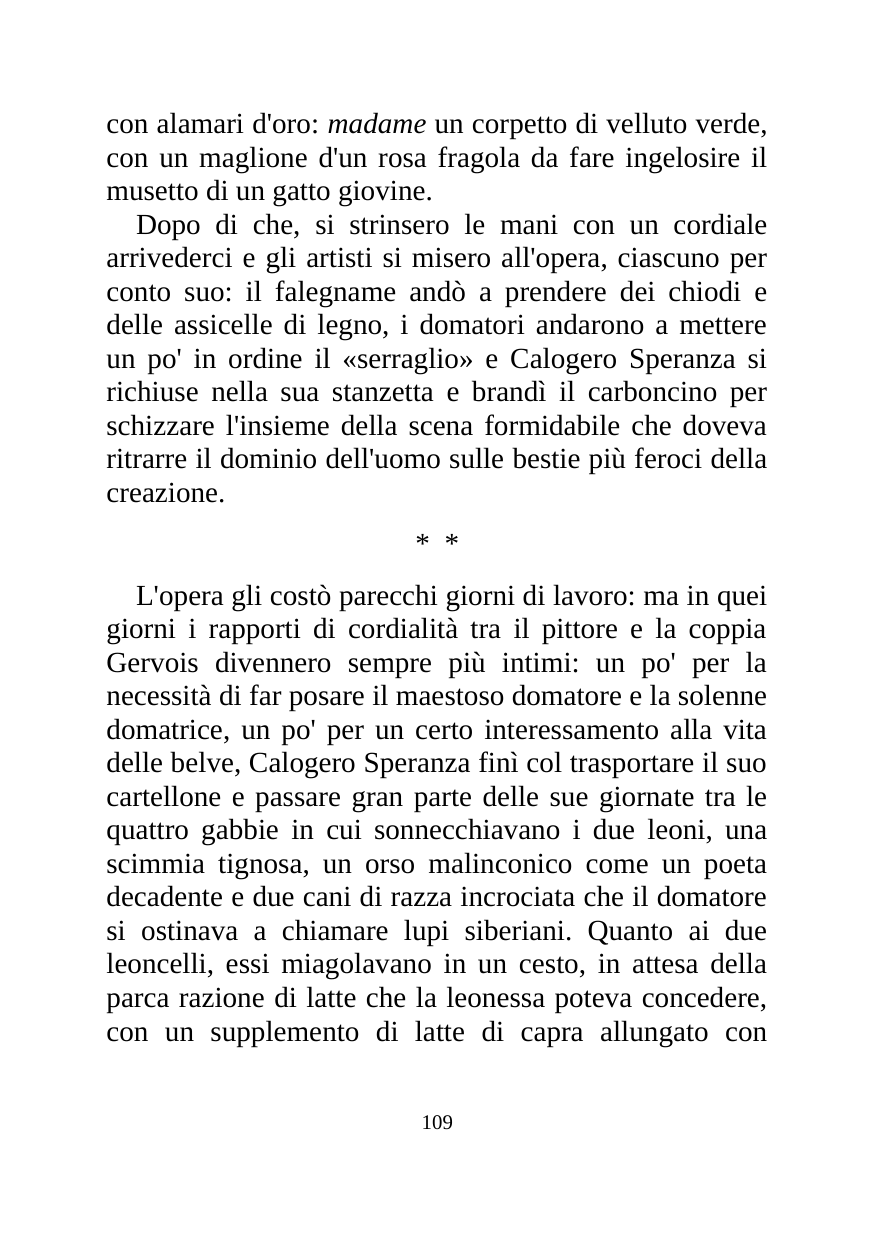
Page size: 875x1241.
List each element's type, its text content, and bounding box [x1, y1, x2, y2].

text Dopo di che, si strinsero le mani con un cordiale arrivederci e gli artisti si misero all'opera, ciascuno per conto suo: il falegname andò a prendere dei chiodi e delle assicelle di legno, i domatori andarono a mettere un po' in ordine il «serraglio» e Calogero Speranza si richiuse nella sua stanzetta e brandì il carboncino per schizzare l'insieme della scena formidabile che doveva ritrarre il dominio dell'uomo sulle bestie più feroci della creazione. [106, 207, 768, 509]
text * * [106, 526, 768, 560]
text L'opera gli costò parecchi giorni di lavoro: ma in quei giorni i rapporti di cordialità tra il pittore e la coppia Gervois divennero sempre più intimi: un po' per la necessità di far posare il maestoso domatore e la solenne domatrice, un po' per un certo interessamento alla vita delle belve, Calogero Speranza finì col trasportare il suo cartellone e passare gran parte delle sue giornate tra le quattro gabbie in cui sonnecchiavano i due leoni, una scimmia tignosa, un orso malinconico come un poeta decadente e due cani di razza incrociata che il domatore si ostinava a chiamare lupi siberiani. Quanto ai due leoncelli, essi miagolavano in un cesto, in attesa della parca razione di latte che la leonessa poteva concedere, con un supplemento di latte di capra allungato con [106, 578, 768, 1047]
text con alamari d'oro: madame un corpetto di velluto verde, con un maglione d'un rosa fragola da fare ingelosire il musetto di un gatto giovine. [106, 106, 768, 207]
